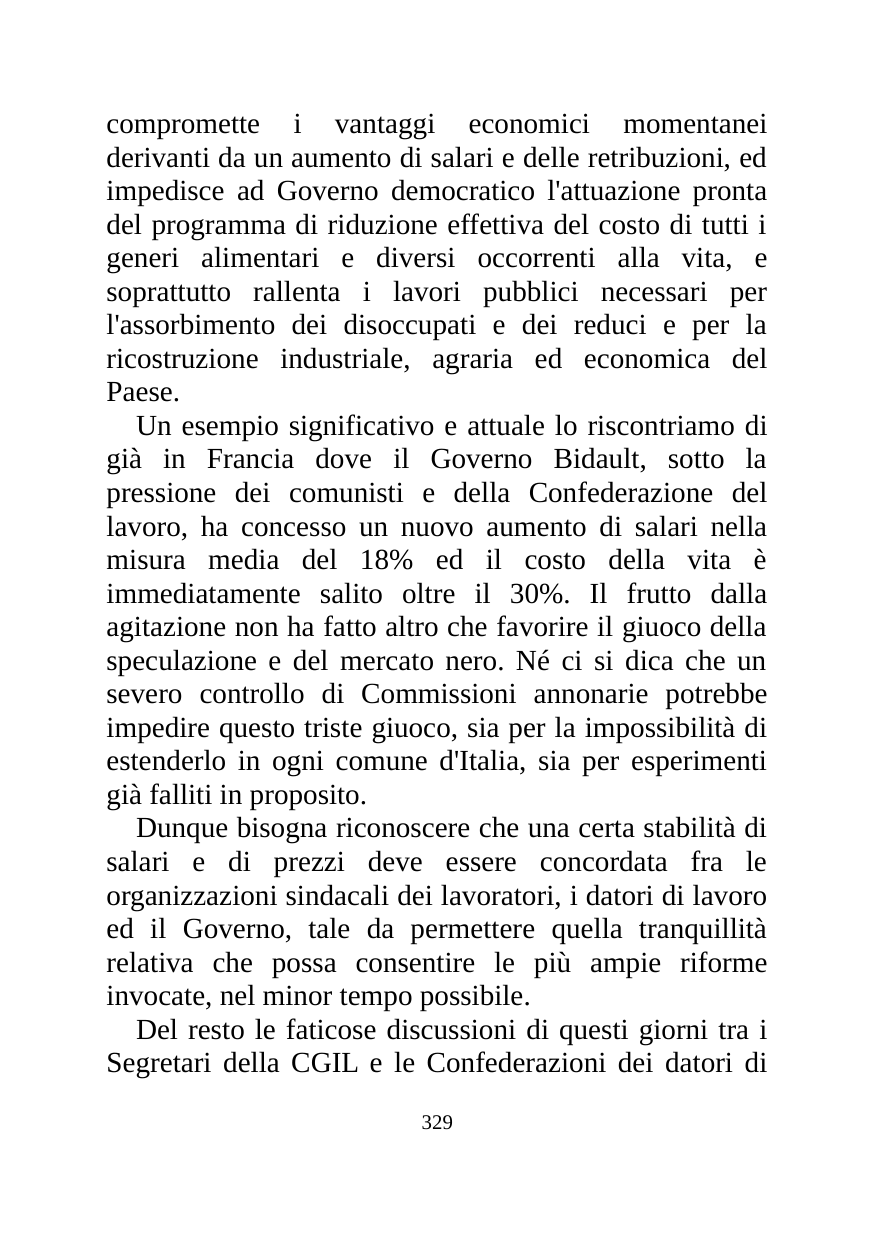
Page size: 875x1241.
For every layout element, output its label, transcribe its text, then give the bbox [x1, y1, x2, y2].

text Del resto le faticose discussioni di questi giorni tra i Segretari della CGIL e le Confederazioni dei datori di [106, 1012, 768, 1079]
text Dunque bisogna riconoscere che una certa stabilità di salari e di prezzi deve essere concordata fra le organizzazioni sindacali dei lavoratori, i datori di lavoro ed il Governo, tale da permettere quella tranquillità relativa che possa consentire le più ampie riforme invocate, nel minor tempo possibile. [106, 811, 768, 1012]
text compromette i vantaggi economici momentanei derivanti da un aumento di salari e delle retribuzioni, ed impedisce ad Governo democratico l'attuazione pronta del programma di riduzione effettiva del costo di tutti i generi alimentari e diversi occorrenti alla vita, e soprattutto rallenta i lavori pubblici necessari per l'assorbimento dei disoccupati e dei reduci e per la ricostruzione industriale, agraria ed economica del Paese. [106, 106, 768, 408]
text Un esempio significativo e attuale lo riscontriamo di già in Francia dove il Governo Bidault, sotto la pressione dei comunisti e della Confederazione del lavoro, ha concesso un nuovo aumento di salari nella misura media del 18% ed il costo della vita è immediatamente salito oltre il 30%. Il frutto dalla agitazione non ha fatto altro che favorire il giuoco della speculazione e del mercato nero. Né ci si dica che un severo controllo di Commissioni annonarie potrebbe impedire questo triste giuoco, sia per la impossibilità di estenderlo in ogni comune d'Italia, sia per esperimenti già falliti in proposito. [106, 408, 768, 811]
